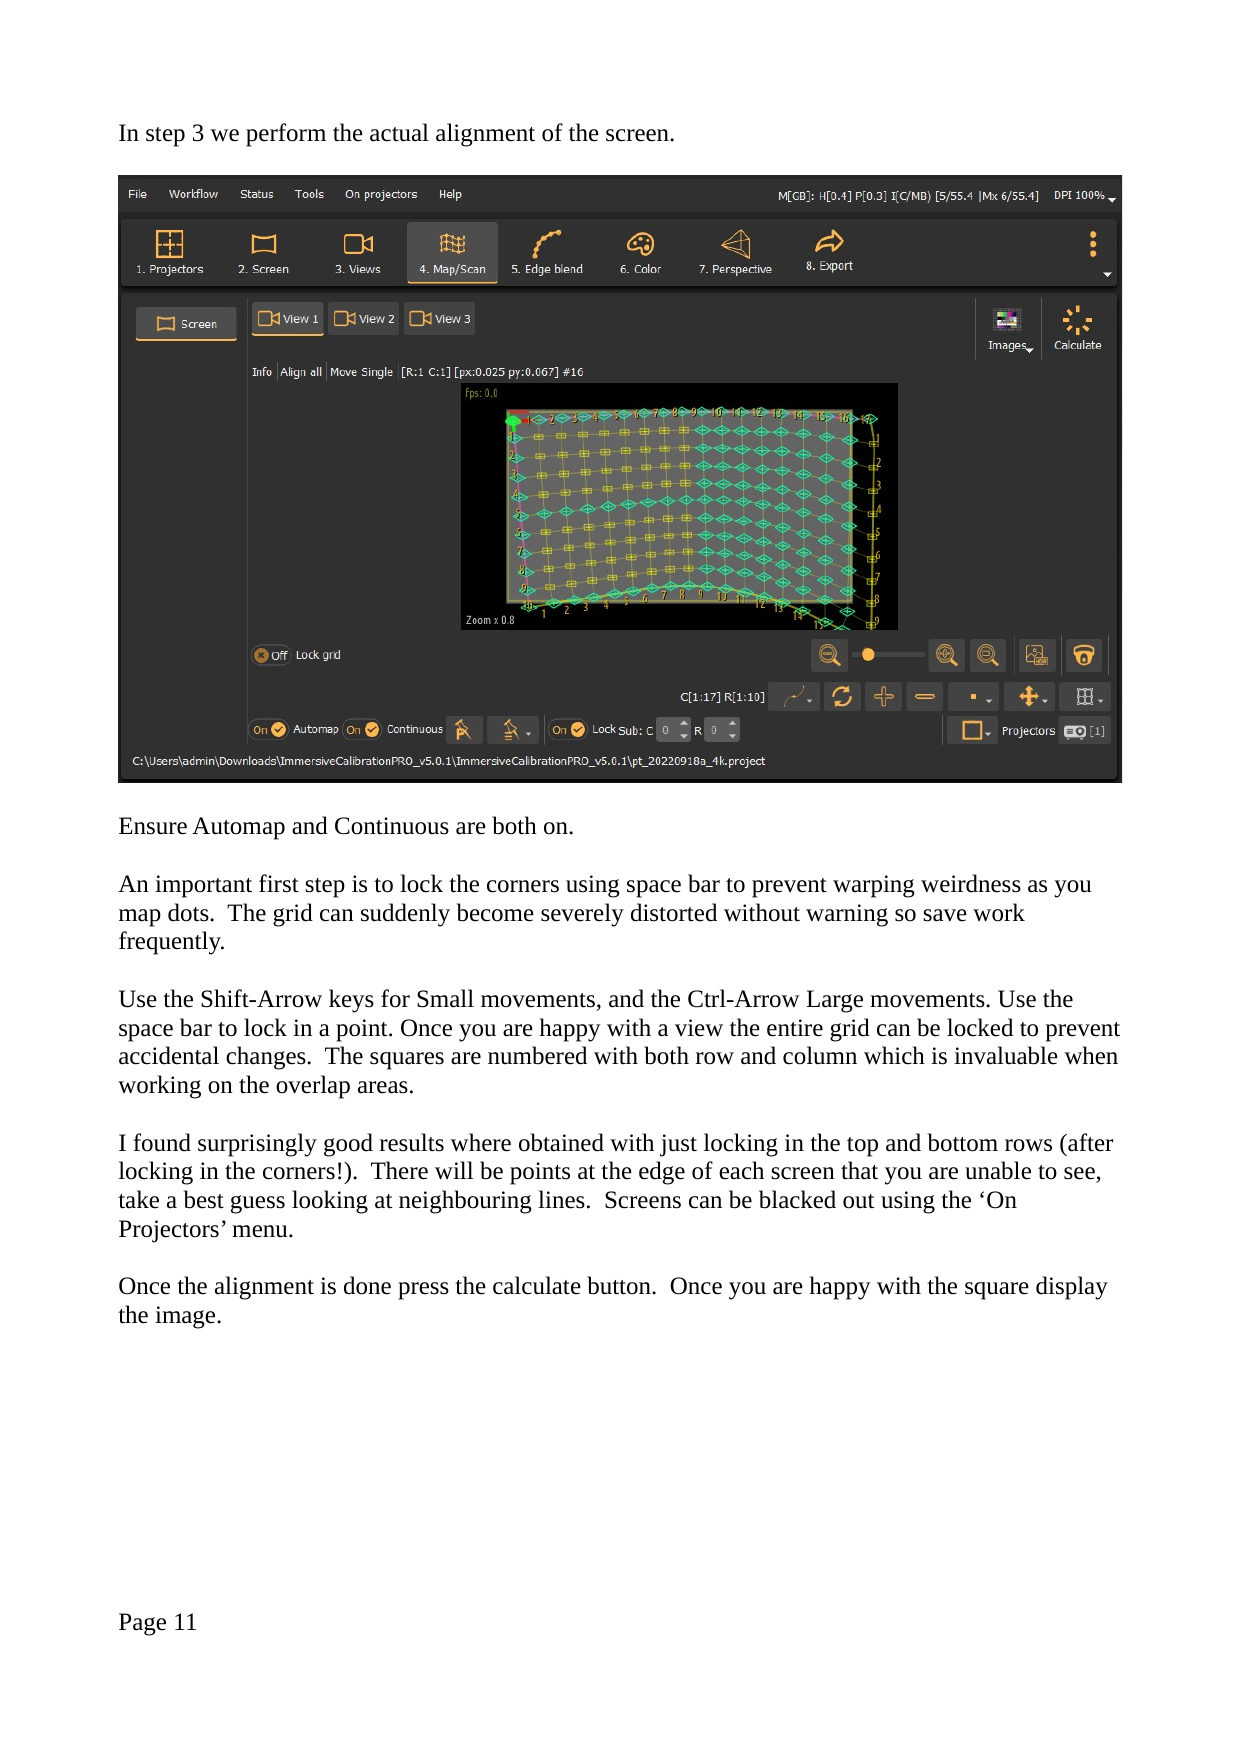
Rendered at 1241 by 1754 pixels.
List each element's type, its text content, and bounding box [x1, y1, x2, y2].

picture [118, 175, 1123, 783]
text Once the alignment is done press the calculate button. Once you are happy with the square display the image. [118, 1271, 1122, 1329]
text In step 3 we perform the actual alignment of the screen. [118, 118, 1122, 147]
text An important first step is to lock the corners using space bar to prevent warping weirdness as you map dots. The grid can suddenly become severely distorted without warning so save work frequently. [118, 869, 1122, 955]
text Use the Shift-Arrow keys for Small movements, and the Ctrl-Arrow Large movements. Use the space bar to lock in a point. Once you are happy with a view the entire grid can be locked to prevent accidental changes. The squares are numbered with both row and column which is invaluable when working on the overlap areas. [118, 984, 1122, 1099]
text I found surprisingly good results where obtained with just locking in the top and bottom rows (after locking in the corners!). There will be points at the edge of each screen that you are unable to see, take a best guess looking at neighbouring lines. Screens can be blacked out using the ‘On Projectors’ menu. [118, 1128, 1122, 1243]
text Ensure Automap and Continuous are both on. [118, 811, 1122, 840]
